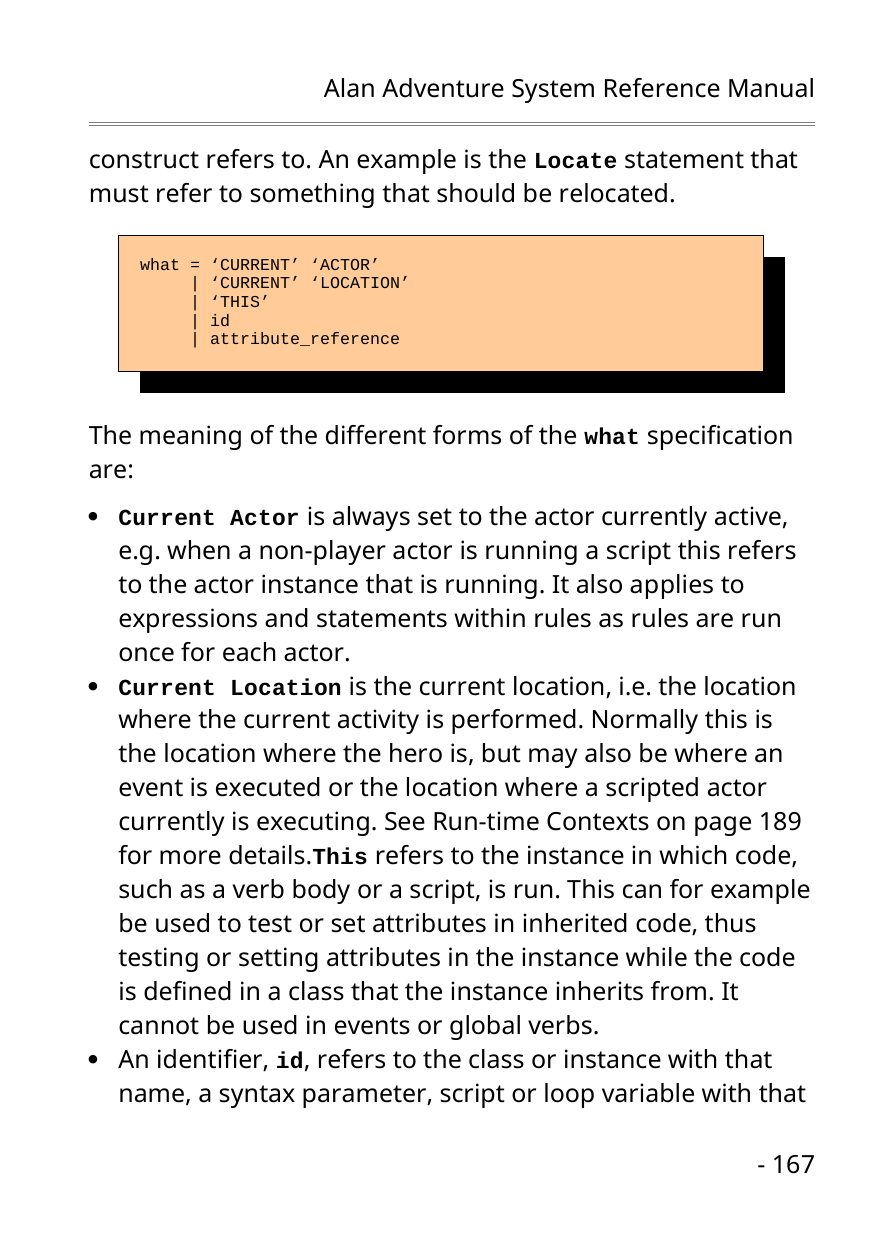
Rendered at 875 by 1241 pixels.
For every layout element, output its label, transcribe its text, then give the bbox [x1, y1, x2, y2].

text construct refers to. An example is the Locate statement that must refer to something that should be relocated. [88, 142, 815, 210]
list An identifier, id, refers to the class or instance with that name, a syntax parameter, script or loop variable with that [88, 1042, 815, 1110]
text what = ‘CURRENT’ ‘ACTOR’ | ‘CURRENT’ ‘LOCATION’ | ‘THIS’ | id | attribute_reference [119, 236, 763, 371]
list Current Location is the current location, i.e. the location where the cur­rent activity is performed. Normally this is the location where the hero is, but may also be where an event is executed or the location where a scripted actor currently is executing. See Run-time Contexts on page 153 for more details.This refers to the instance in which code, such as a verb body or a script, is run. This can for example be used to test or set attributes in inherited code, thus testing or setting attributes in the instance while the code is defined in a class that the instance inherits from. It cannot be used in events or global verbs. [88, 668, 815, 1042]
list Current Actor is always set to the actor currently active, e.g. when a non-player actor is running a script this refers to the actor instance that is running. It also ap­plies to expressions and statements within rules as rules are run once for each actor. [88, 499, 815, 668]
text The meaning of the different forms of the what specification are: [88, 418, 815, 486]
